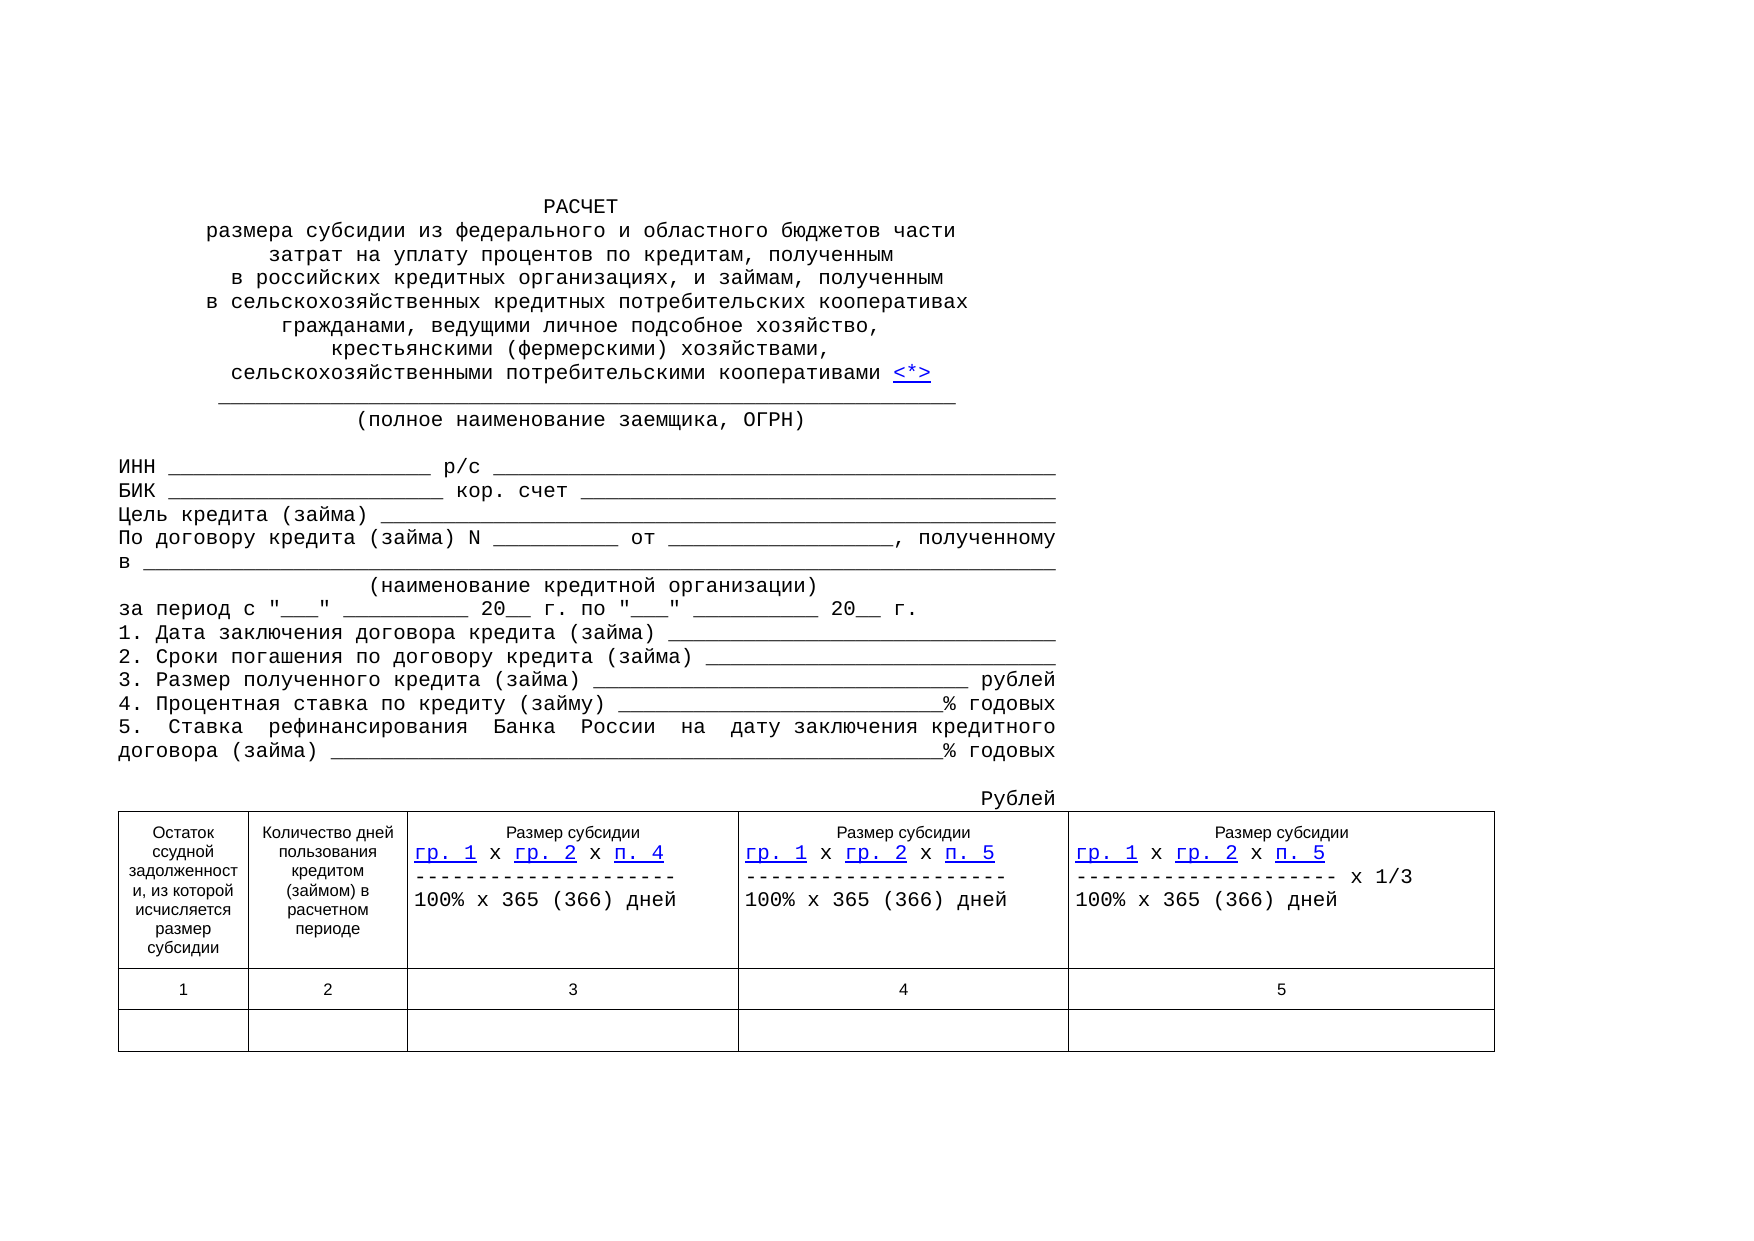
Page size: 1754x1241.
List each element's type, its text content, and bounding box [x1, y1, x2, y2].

text крестьянскими (фермерскими) хозяйствами, [118, 338, 1636, 362]
text 2. Сроки погашения по договору кредита (займа) ____________________________ [118, 646, 1636, 669]
table_cell 1 [119, 969, 248, 1009]
text По договору кредита (займа) N __________ от __________________, полученному [118, 527, 1636, 551]
text в _________________________________________________________________________ [118, 551, 1636, 575]
text сельскохозяйственными потребительскими кооперативами <*> [118, 362, 1636, 386]
table_cell [119, 1010, 248, 1051]
text Рублей [118, 787, 1636, 811]
table_cell [739, 1010, 1068, 1051]
table_header Количество дней пользования кредитом (займом) в расчетном периоде [249, 812, 407, 968]
text РАСЧЕТ [118, 196, 1636, 220]
table_cell [1069, 1010, 1494, 1051]
table_header Размер субсидии гр. 1 x гр. 2 x п. 4 --------------------- 100% x 365 (366) дней [408, 812, 738, 968]
table_header Размер субсидии гр. 1 x гр. 2 x п. 5 --------------------- 100% x 365 (366) дней [739, 812, 1068, 968]
text за период с "___" __________ 20__ г. по "___" __________ 20__ г. [118, 598, 1636, 622]
text гражданами, ведущими личное подсобное хозяйство, [118, 314, 1636, 338]
text (полное наименование заемщика, ОГРН) [118, 409, 1636, 433]
table_header Размер субсидии гр. 1 x гр. 2 x п. 5 --------------------- x 1/3 100% x 365 (366) дней [1069, 812, 1494, 968]
text затрат на уплату процентов по кредитам, полученным [118, 244, 1636, 267]
table_cell [249, 1010, 407, 1051]
text 3. Размер полученного кредита (займа) ______________________________ рублей [118, 669, 1636, 693]
text (наименование кредитной организации) [118, 575, 1636, 598]
text в российских кредитных организациях, и займам, полученным [118, 267, 1636, 291]
text ___________________________________________________________ [118, 386, 1636, 409]
text БИК ______________________ кор. счет ______________________________________ [118, 480, 1636, 504]
text ИНН _____________________ р/с _____________________________________________ [118, 456, 1636, 480]
text размера субсидии из федерального и областного бюджетов части [118, 220, 1636, 244]
text в сельскохозяйственных кредитных потребительских кооперативах [118, 291, 1636, 314]
table_cell 2 [249, 969, 407, 1009]
table_cell [408, 1010, 738, 1051]
text 4. Процентная ставка по кредиту (займу) __________________________% годовых [118, 693, 1636, 717]
text договора (займа) _________________________________________________% годовых [118, 740, 1636, 764]
text Цель кредита (займа) ______________________________________________________ [118, 504, 1636, 527]
table_header Остаток ссудной задолженности, из которой исчисляется размер субсидии [119, 812, 248, 968]
table_cell 5 [1069, 969, 1494, 1009]
table_cell 4 [739, 969, 1068, 1009]
text 5. Ставка рефинансирования Банка России на дату заключения кредитного [118, 717, 1636, 740]
text 1. Дата заключения договора кредита (займа) _______________________________ [118, 622, 1636, 646]
table_cell 3 [408, 969, 738, 1009]
